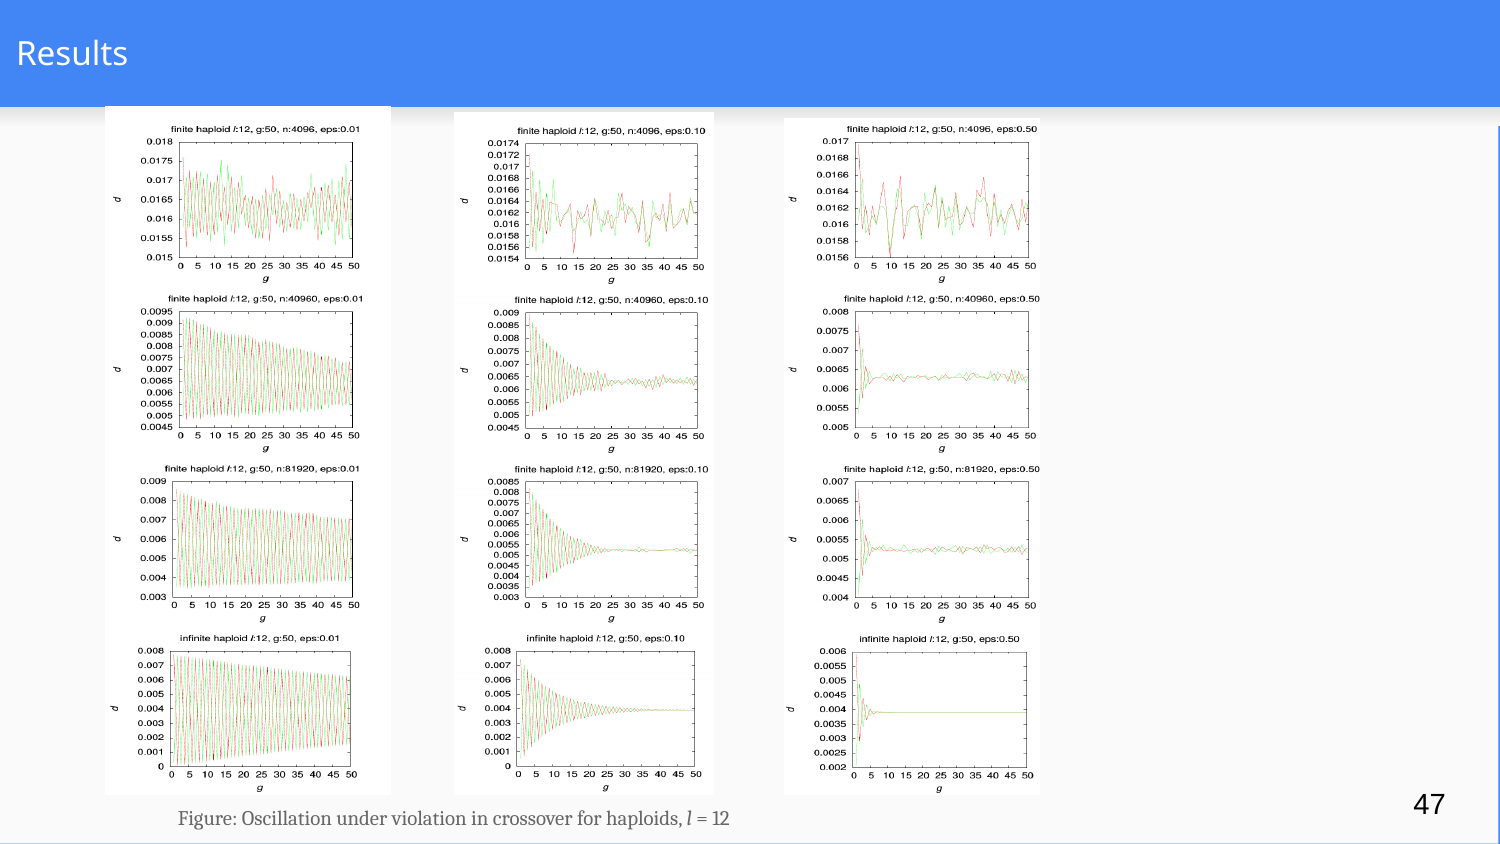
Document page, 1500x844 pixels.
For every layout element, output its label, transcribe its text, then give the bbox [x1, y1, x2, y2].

picture [784, 118, 1040, 795]
title Results [16, 2, 1464, 102]
picture [454, 112, 714, 795]
picture [105, 106, 391, 795]
text_box Figure: Oscillation under violation in crossover for haploids, l = 12 [163, 798, 878, 839]
